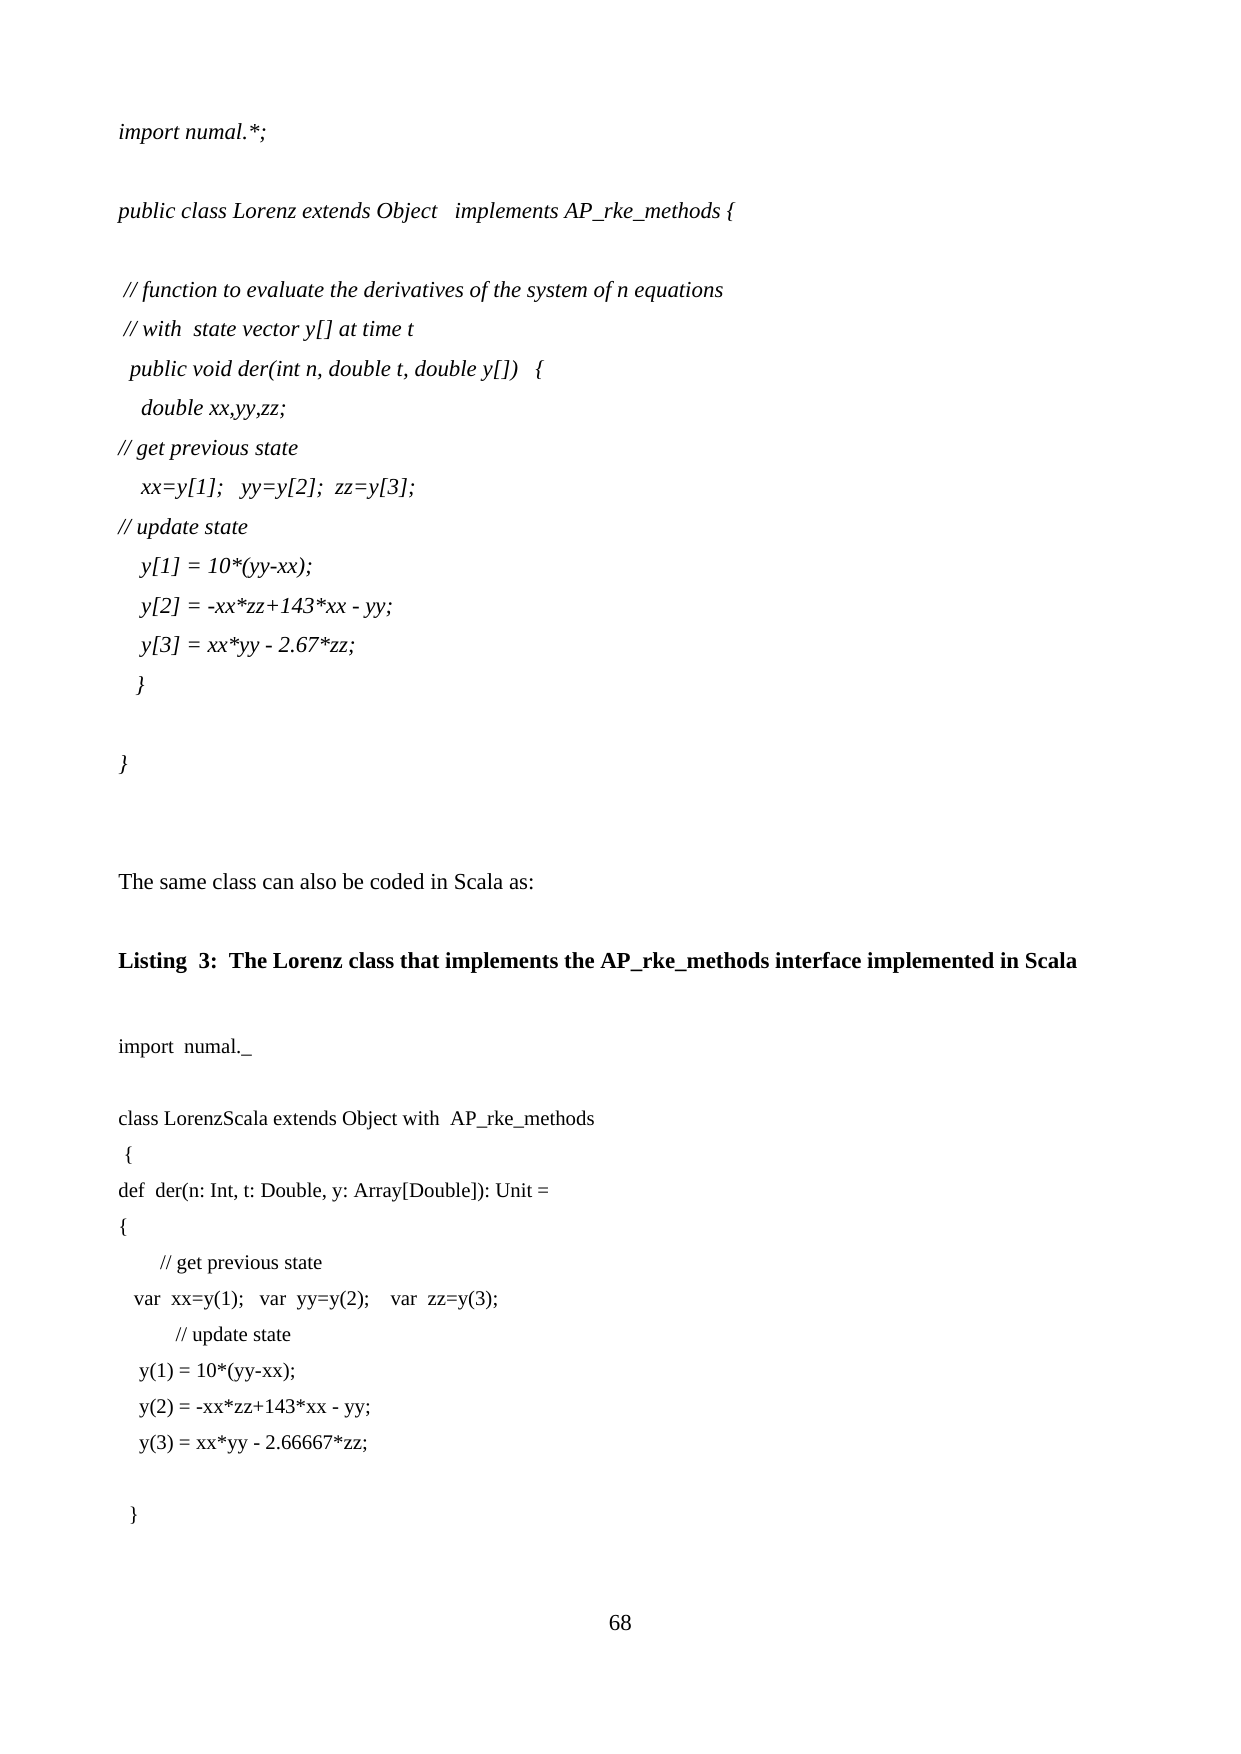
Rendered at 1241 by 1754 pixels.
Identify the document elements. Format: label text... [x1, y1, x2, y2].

text // function to evaluate the derivatives of the system of n equations [118, 276, 1122, 302]
text y(3) = xx*yy - 2.66667*zz; [118, 1430, 1122, 1454]
text class LorenzScala extends Object with AP_rke_methods [118, 1106, 1122, 1130]
text Listing 3: The Lorenz class that implements the AP_rke_methods interface implemented in Scala [118, 947, 1122, 973]
text } [118, 671, 1122, 697]
text // get previous state [118, 1250, 1122, 1274]
text var xx=y(1); var yy=y(2); var zz=y(3); [118, 1286, 1122, 1310]
text } [118, 750, 1122, 776]
text y[3] = xx*yy - 2.67*zz; [118, 631, 1122, 658]
text y[1] = 10*(yy-xx); [118, 552, 1122, 579]
text // update state [118, 1322, 1122, 1346]
text { [118, 1214, 1122, 1238]
text } [118, 1502, 1122, 1526]
text y(2) = -xx*zz+143*xx - yy; [118, 1394, 1122, 1418]
text public class Lorenz extends Object implements AP_rke_methods { [118, 197, 1122, 223]
text // with state vector y[] at time t [118, 316, 1122, 342]
text { [118, 1142, 1122, 1166]
text The same class can also be coded in Scala as: [118, 868, 1122, 894]
text y[2] = -xx*zz+143*xx - yy; [118, 592, 1122, 618]
text double xx,yy,zz; [118, 394, 1122, 421]
text // update state [118, 513, 1122, 539]
text public void der(int n, double t, double y[]) { [118, 355, 1122, 381]
text import numal._ [118, 1033, 1122, 1058]
text // get previous state [118, 434, 1122, 460]
text y(1) = 10*(yy-xx); [118, 1358, 1122, 1382]
text import numal.*; [118, 118, 1122, 144]
text def der(n: Int, t: Double, y: Array[Double]): Unit = [118, 1178, 1122, 1202]
text xx=y[1]; yy=y[2]; zz=y[3]; [118, 473, 1122, 500]
